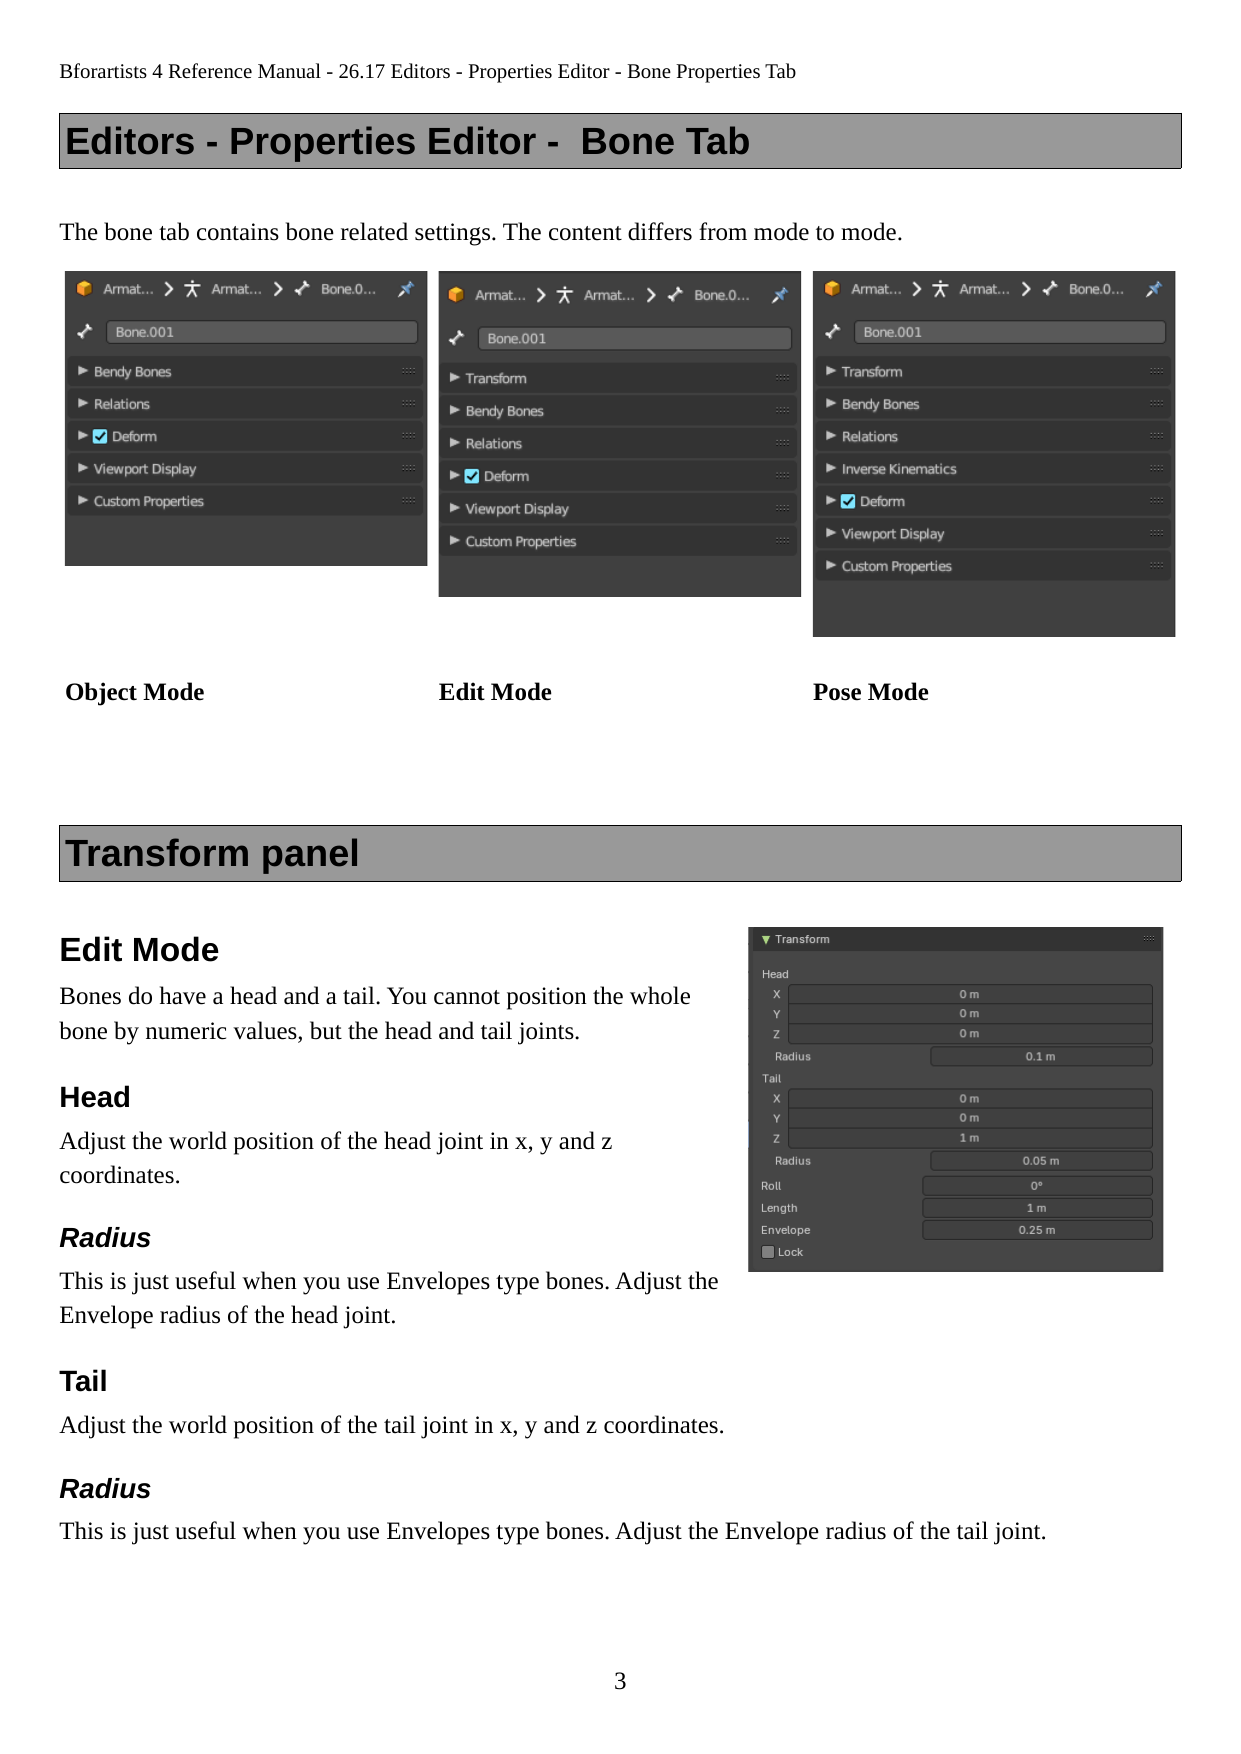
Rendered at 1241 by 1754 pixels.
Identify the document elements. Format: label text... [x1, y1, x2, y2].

subtitle [1164, 1079, 1181, 1113]
table_header [807, 266, 1181, 671]
text Adjust the world position of the head joint in x, y and z coordinates. [59, 1126, 748, 1189]
subtitle [1164, 930, 1181, 969]
subtitle Edit Mode [59, 930, 748, 969]
table_header Transform panel [60, 826, 1181, 881]
subtitle Radius [59, 1222, 748, 1254]
table_header Editors - Properties Editor - Bone Tab [60, 114, 1181, 168]
text Adjust the world position of the tail joint in x, y and z coordinates. [59, 1411, 1181, 1439]
picture [438, 271, 802, 597]
table_cell Pose Mode [807, 671, 1181, 727]
text The bone tab contains bone related settings. The content differs from mode to mode. [59, 217, 1181, 246]
subtitle Head [59, 1079, 748, 1113]
table_cell Edit Mode [433, 671, 807, 727]
picture [748, 927, 1164, 1272]
text This is just useful when you use Envelopes type bones. Adjust the Envelope radius of the tail joint. [59, 1516, 1181, 1545]
picture [64, 271, 428, 566]
subtitle [1164, 1222, 1181, 1254]
subtitle Radius [59, 1472, 1181, 1504]
table_header [433, 266, 807, 671]
table_cell Object Mode [59, 671, 433, 727]
text This is just useful when you use Envelopes type bones. Adjust the Envelope radius of the head joint. [59, 1266, 1181, 1329]
picture [812, 271, 1176, 637]
text Bones do have a head and a tail. You cannot position the whole bone by numeric values, but the head and tail joints. [59, 981, 748, 1044]
subtitle Tail [59, 1364, 1181, 1398]
table_header [59, 266, 433, 671]
